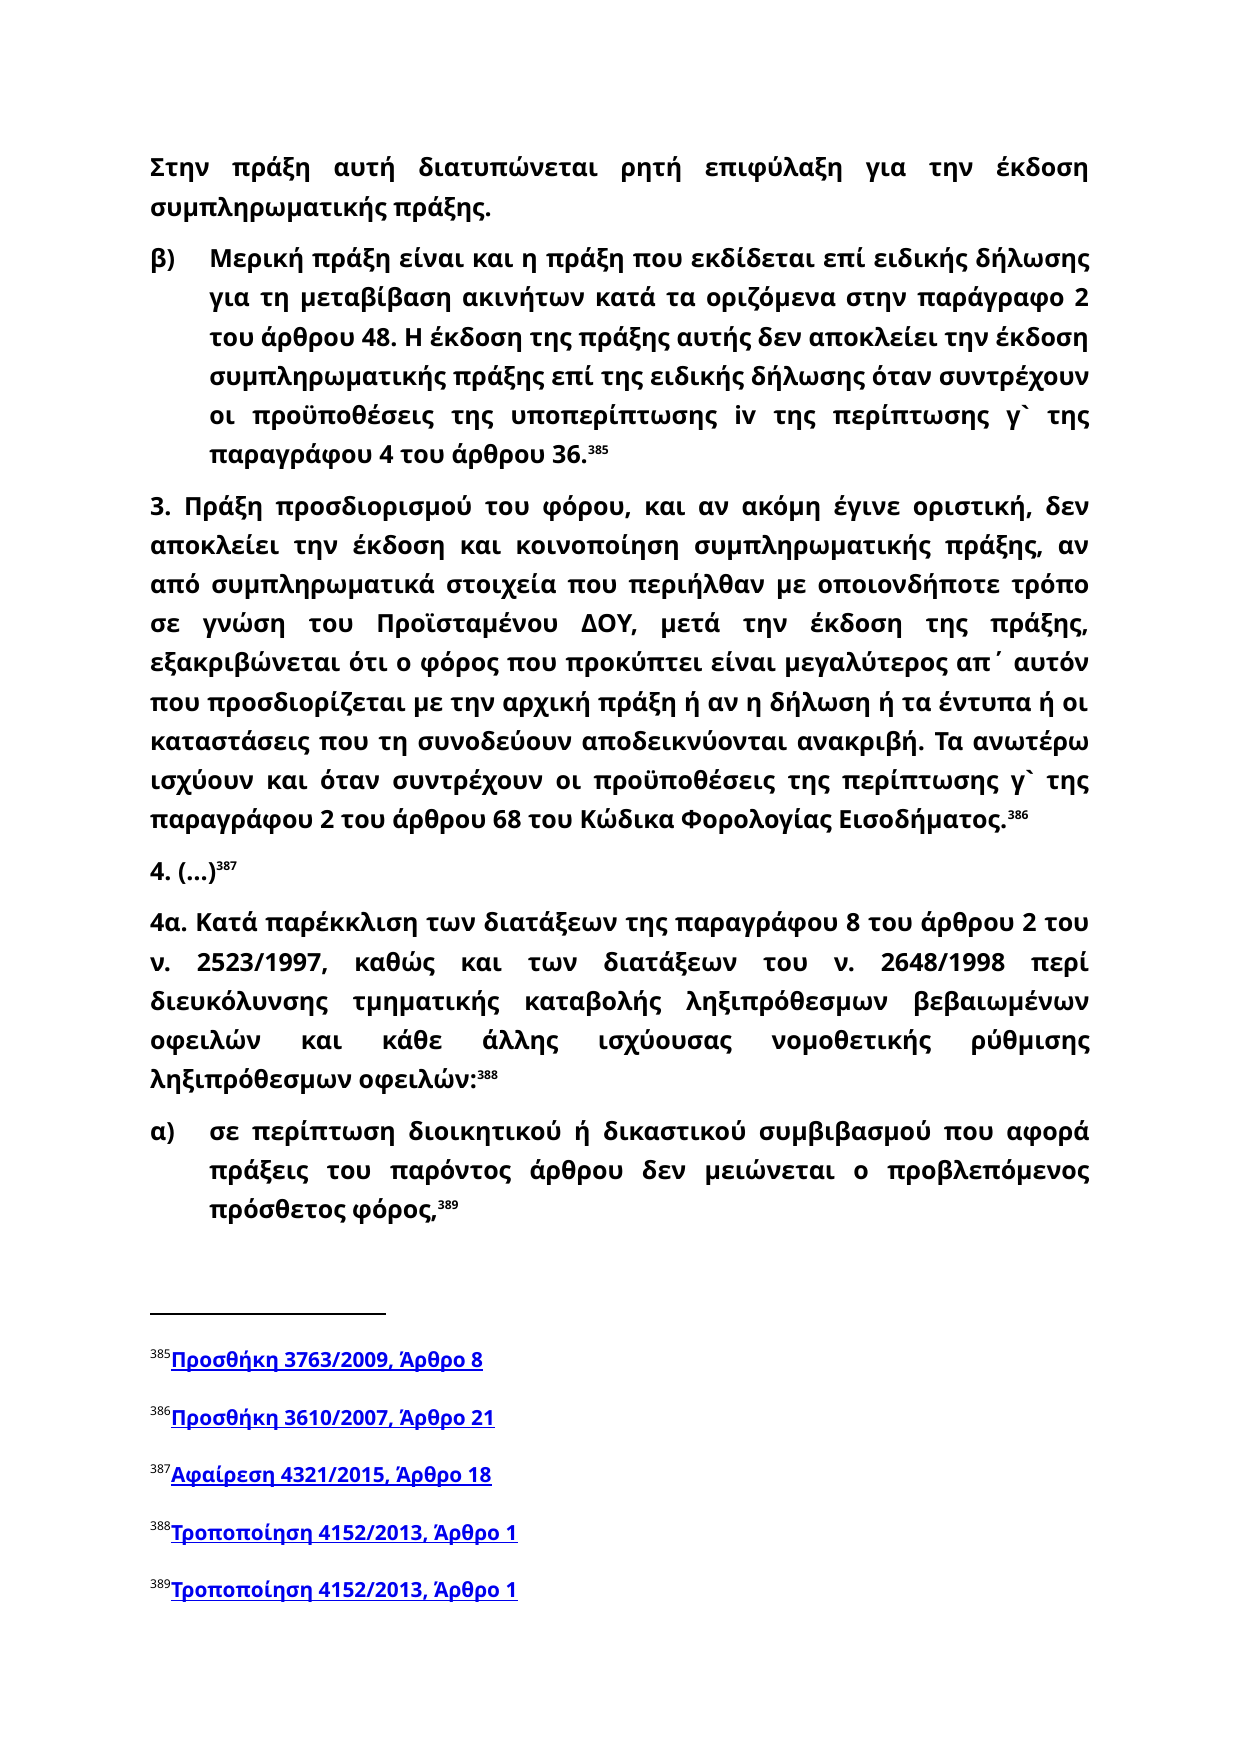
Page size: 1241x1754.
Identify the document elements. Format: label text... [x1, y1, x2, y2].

text Προσθήκη 3610/2007, Άρθρο 21 [150, 1403, 1090, 1431]
text 4α. Κατά παρέκκλιση των διατάξεων της παραγράφου 8 του άρθρου 2 του ν. 2523/1997, καθώς και των διατάξεων του ν. 2648/1998 περί διευκόλυνσης τμηματικής καταβολής ληξιπρόθεσμων βεβαιωμένων οφειλών και κάθε άλλης ισχύουσας νομοθετικής ρύθμισης ληξιπρόθεσμων οφειλών: [150, 905, 1090, 1096]
text Στην πράξη αυτή διατυπώνεται ρητή επιφύλαξη για την έκδοση συμπληρωματικής πράξης. [150, 150, 1090, 223]
text Προσθήκη 3763/2009, Άρθρο 8 [150, 1345, 1090, 1373]
text Τροποποίηση 4152/2013, Άρθρο 1 [150, 1518, 1090, 1546]
text Τροποποίηση 4152/2013, Άρθρο 1 [150, 1576, 1090, 1604]
text 4. (…) [150, 853, 1090, 887]
text Αφαίρεση 4321/2015, Άρθρο 18 [150, 1460, 1090, 1489]
list β) Μερική πράξη είναι και η πράξη που εκδίδεται επί ειδικής δήλωσης για τη μεταβίβαση ακινήτων κατά τα οριζόμενα στην παράγραφο 2 του άρθρου 48. Η έκδοση της πράξης αυτής δεν αποκλείει την έκδοση συμπληρωματικής πράξης επί της ειδικής δήλωσης όταν συντρέχουν οι προϋποθέσεις της υποπερίπτωσης iv της περίπτωσης γ` της παραγράφου 4 του άρθρου 36. [150, 241, 1090, 471]
list α) σε περίπτωση διοικητικού ή δικαστικού συμβιβασμού που αφορά πράξεις του παρόντος άρθρου δεν μειώνεται ο προβλεπόμενος πρόσθετος φόρος, [150, 1113, 1090, 1226]
text 3. Πράξη προσδιορισμού του φόρου, και αν ακόμη έγινε οριστική, δεν αποκλείει την έκδοση και κοινοποίηση συμπληρωματικής πράξης, αν από συμπληρωματικά στοιχεία που περιήλθαν με οποιονδήποτε τρόπο σε γνώση του Προϊσταμένου ΔΟΥ, μετά την έκδοση της πράξης, εξακριβώνεται ότι ο φόρος που προκύπτει είναι μεγαλύτερος απ΄ αυτόν που προσδιορίζεται με την αρχική πράξη ή αν η δήλωση ή τα έντυπα ή οι καταστάσεις που τη συνοδεύουν αποδεικνύονται ανακριβή. Τα ανωτέρω ισχύουν και όταν συντρέχουν οι προϋποθέσεις της περίπτωσης γ` της παραγράφου 2 του άρθρου 68 του Κώδικα Φορολογίας Εισοδήματος. [150, 488, 1090, 836]
